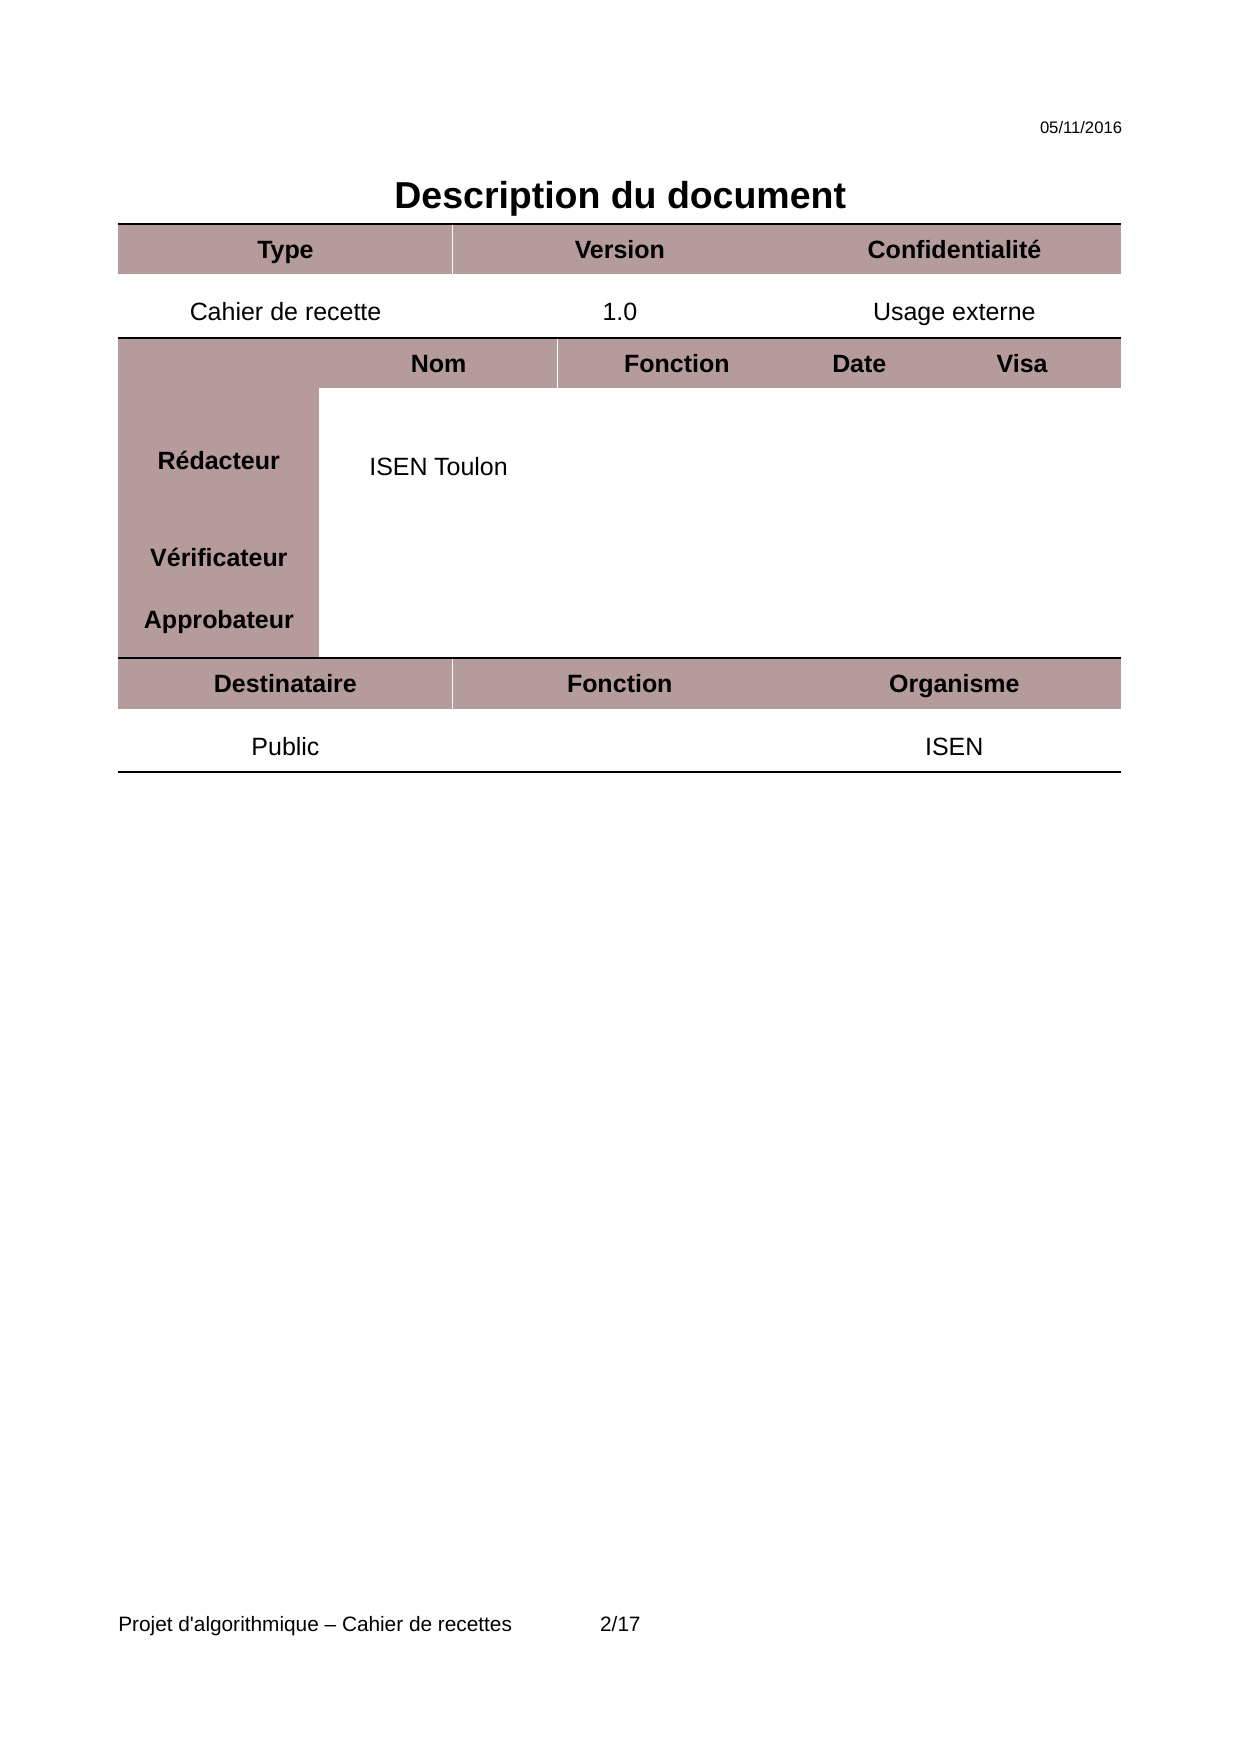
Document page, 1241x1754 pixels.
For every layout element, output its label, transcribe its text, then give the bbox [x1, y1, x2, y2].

table_cell [796, 388, 922, 533]
table_cell [118, 339, 319, 388]
table_cell [319, 533, 557, 595]
table_cell Cahier de recette [118, 275, 452, 337]
table_header Confidentialité [787, 225, 1121, 274]
table_cell Nom [319, 339, 557, 388]
table_cell Fonction [558, 339, 796, 388]
table_cell [922, 388, 1121, 533]
table_cell [796, 533, 922, 595]
table_cell [558, 533, 796, 595]
table_cell Rédacteur [118, 388, 319, 533]
table_cell Date [796, 339, 922, 388]
table_cell [558, 388, 796, 533]
table_cell [319, 595, 557, 657]
table_cell Destinataire [118, 659, 452, 709]
table_cell [922, 533, 1121, 595]
table_cell Approbateur [118, 595, 319, 657]
table_cell 1.0 [453, 275, 787, 337]
table_cell [922, 595, 1121, 657]
table_header Type [118, 225, 452, 274]
table_cell Visa [922, 339, 1121, 388]
table_cell ISEN [787, 709, 1121, 771]
table_cell Organisme [787, 659, 1121, 709]
text Description du document [118, 173, 1122, 216]
table_cell Fonction [453, 659, 787, 709]
table_cell [453, 709, 787, 771]
table_cell Public [118, 709, 452, 771]
table_cell [558, 595, 796, 657]
table_cell ISEN Toulon [319, 388, 557, 533]
table_cell Usage externe [787, 275, 1121, 337]
table_cell Vérificateur [118, 533, 319, 595]
table_cell [796, 595, 922, 657]
table_header Version [453, 225, 787, 274]
